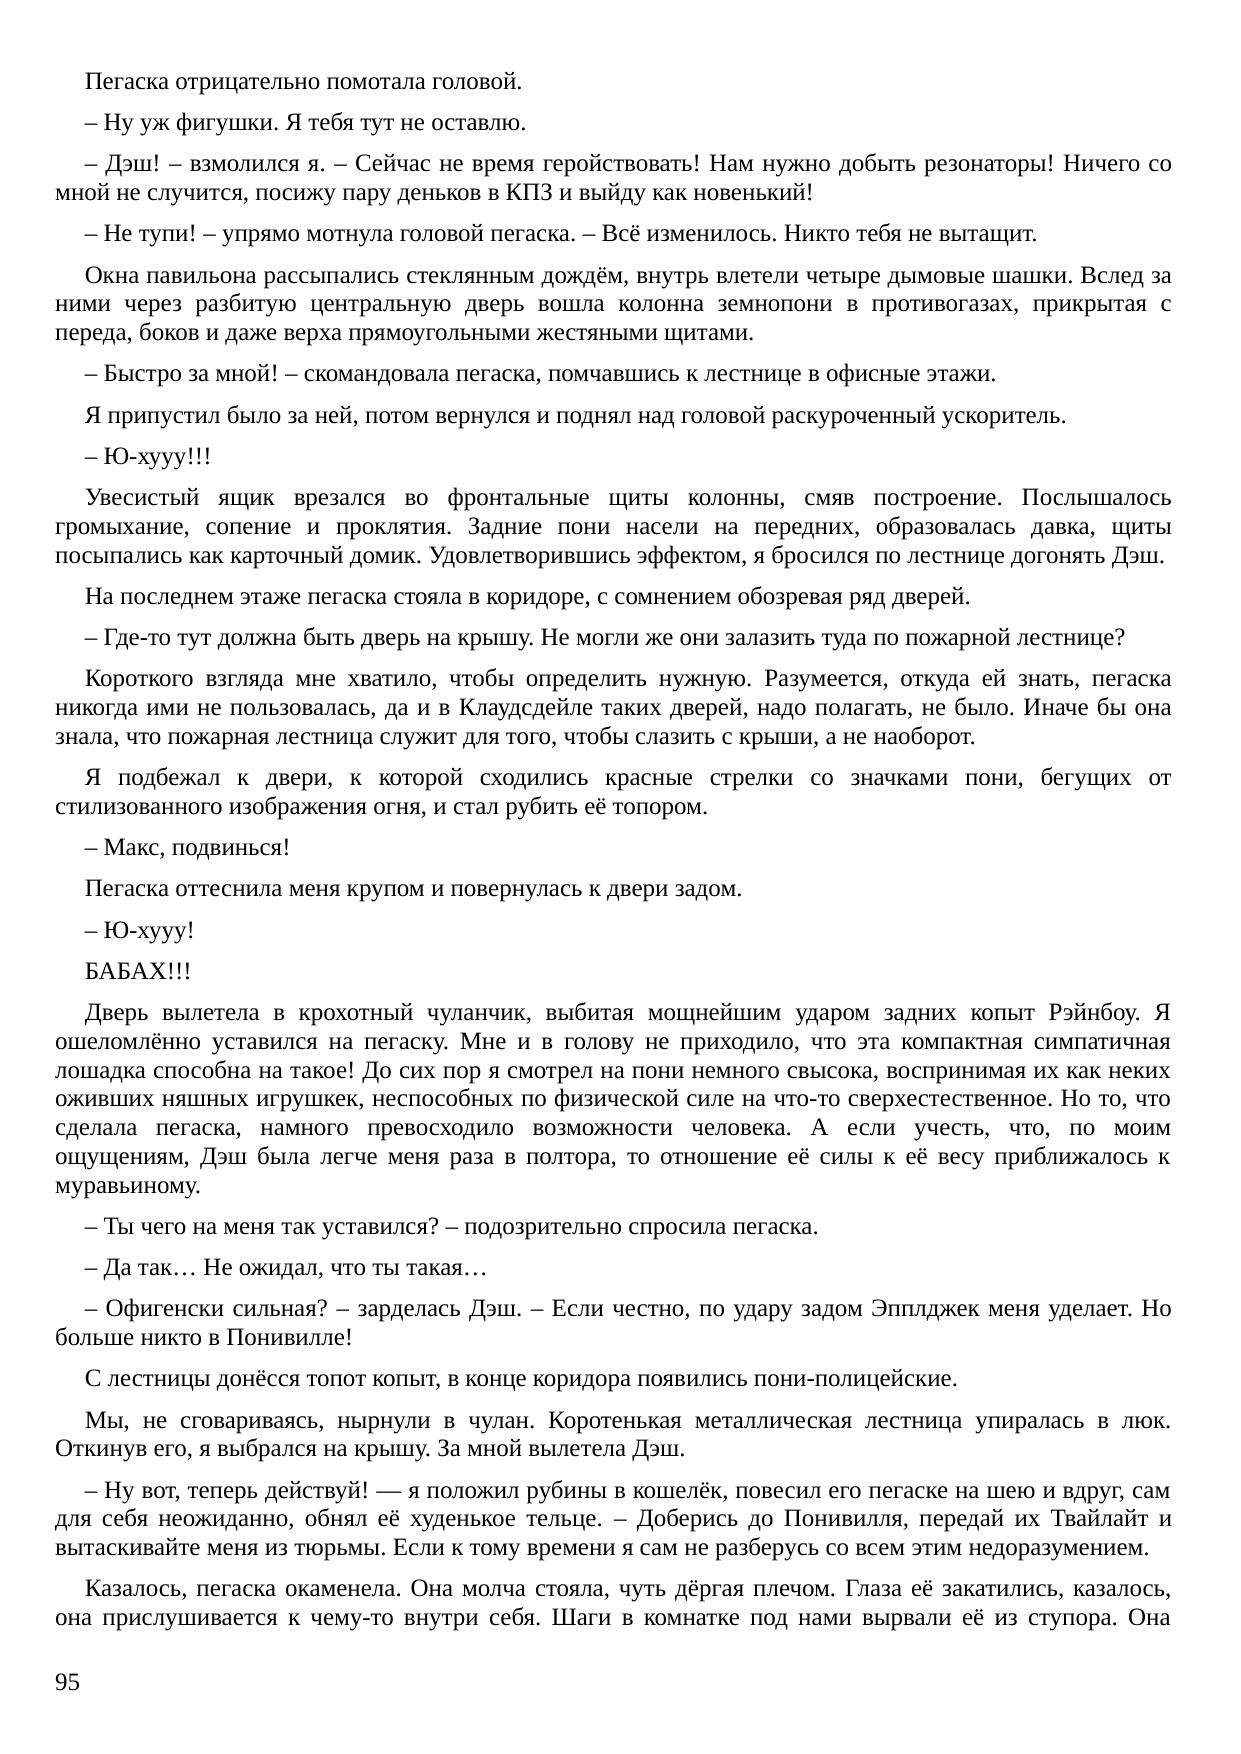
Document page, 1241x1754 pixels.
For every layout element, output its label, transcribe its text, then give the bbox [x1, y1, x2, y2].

text Окна павильона рассыпались стеклянным дождём, внутрь влетели четыре дымовые шашки. Вслед за ними через разбитую центральную дверь вошла колонна земнопони в противогазах, прикрытая с переда, боков и даже верха прямоугольными жестяными щитами. [55, 260, 1173, 346]
text Я подбежал к двери, к которой сходились красные стрелки со значками пони, бегущих от стилизованного изображения огня, и стал рубить её топором. [55, 762, 1173, 820]
text – Ну уж фигушки. Я тебя тут не оставлю. [55, 107, 1173, 136]
text – Быстро за мной! – скомандовала пегаска, помчавшись к лестнице в офисные этажи. [55, 358, 1173, 387]
text На последнем этаже пегаска стояла в коридоре, с сомнением обозревая ряд дверей. [55, 581, 1173, 610]
text Дверь вылетела в крохотный чуланчик, выбитая мощнейшим ударом задних копыт Рэйнбоу. Я ошеломлённо уставился на пегаску. Мне и в голову не приходило, что эта компактная симпатичная лошадка способна на такое! До сих пор я смотрел на пони немного свысока, воспринимая их как неких оживших няшных игрушкек, неспособных по физической силе на что-то сверхестественное. Но то, что сделала пегаска, намного превосходило возможности человека. А если учесть, что, по моим ощущениям, Дэш была легче меня раза в полтора, то отношение её силы к её весу приближалось к муравьиному. [55, 997, 1173, 1198]
text – Дэш! – взмолился я. – Сейчас не время геройствовать! Нам нужно добыть резонаторы! Ничего со мной не случится, посижу пару деньков в КПЗ и выйду как новенький! [55, 148, 1173, 206]
text – Офигенски сильная? – зарделась Дэш. – Если честно, по удару задом Эпплджек меня уделает. Но больше никто в Понивилле! [55, 1293, 1173, 1351]
text – Да так… Не ожидал, что ты такая… [55, 1252, 1173, 1281]
text – Не тупи! – упрямо мотнула головой пегаска. – Всё изменилось. Никто тебя не вытащит. [55, 218, 1173, 247]
text С лестницы донёсся топот копыт, в конце коридора появились пони-полицейские. [55, 1363, 1173, 1392]
text БАБАХ!!! [55, 956, 1173, 985]
text Пегаска отрицательно помотала головой. [55, 66, 1173, 95]
text Пегаска оттеснила меня крупом и повернулась к двери задом. [55, 873, 1173, 902]
text – Ты чего на меня так уставился? – подозрительно спросила пегаска. [55, 1211, 1173, 1240]
text Мы, не сговариваясь, нырнули в чулан. Коротенькая металлическая лестница упиралась в люк. Откинув его, я выбрался на крышу. За мной вылетела Дэш. [55, 1405, 1173, 1462]
text – Где-то тут должна быть дверь на крышу. Не могли же они залазить туда по пожарной лестнице? [55, 622, 1173, 651]
text Я припустил было за ней, потом вернулся и поднял над головой раскуроченный ускоритель. [55, 400, 1173, 428]
text – Ю-хууу! [55, 915, 1173, 943]
text Увесистый ящик врезался во фронтальные щиты колонны, смяв построение. Послышалось громыхание, сопение и проклятия. Задние пони насели на передних, образовалась давка, щиты посыпались как карточный домик. Удовлетворившись эффектом, я бросился по лестнице догонять Дэш. [55, 482, 1173, 568]
text Казалось, пегаска окаменела. Она молча стояла, чуть дёргая плечом. Глаза её закатились, казалось, она прислушивается к чему-то внутри себя. Шаги в комнатке под нами вырвали её из ступора. Она [55, 1573, 1173, 1631]
text – Ну вот, теперь действуй! — я положил рубины в кошелёк, повесил его пегаске на шею и вдруг, сам для себя неожиданно, обнял её худенькое тельце. – Доберись до Понивилля, передай их Твайлайт и вытаскивайте меня из тюрьмы. Если к тому времени я сам не разберусь со всем этим недоразумением. [55, 1475, 1173, 1561]
text Короткого взгляда мне хватило, чтобы определить нужную. Разумеется, откуда ей знать, пегаска никогда ими не пользовалась, да и в Клаудсдейле таких дверей, надо полагать, не было. Иначе бы она знала, что пожарная лестница служит для того, чтобы слазить с крыши, а не наоборот. [55, 663, 1173, 750]
text – Макс, подвинься! [55, 832, 1173, 861]
text – Ю-хууу!!! [55, 441, 1173, 470]
